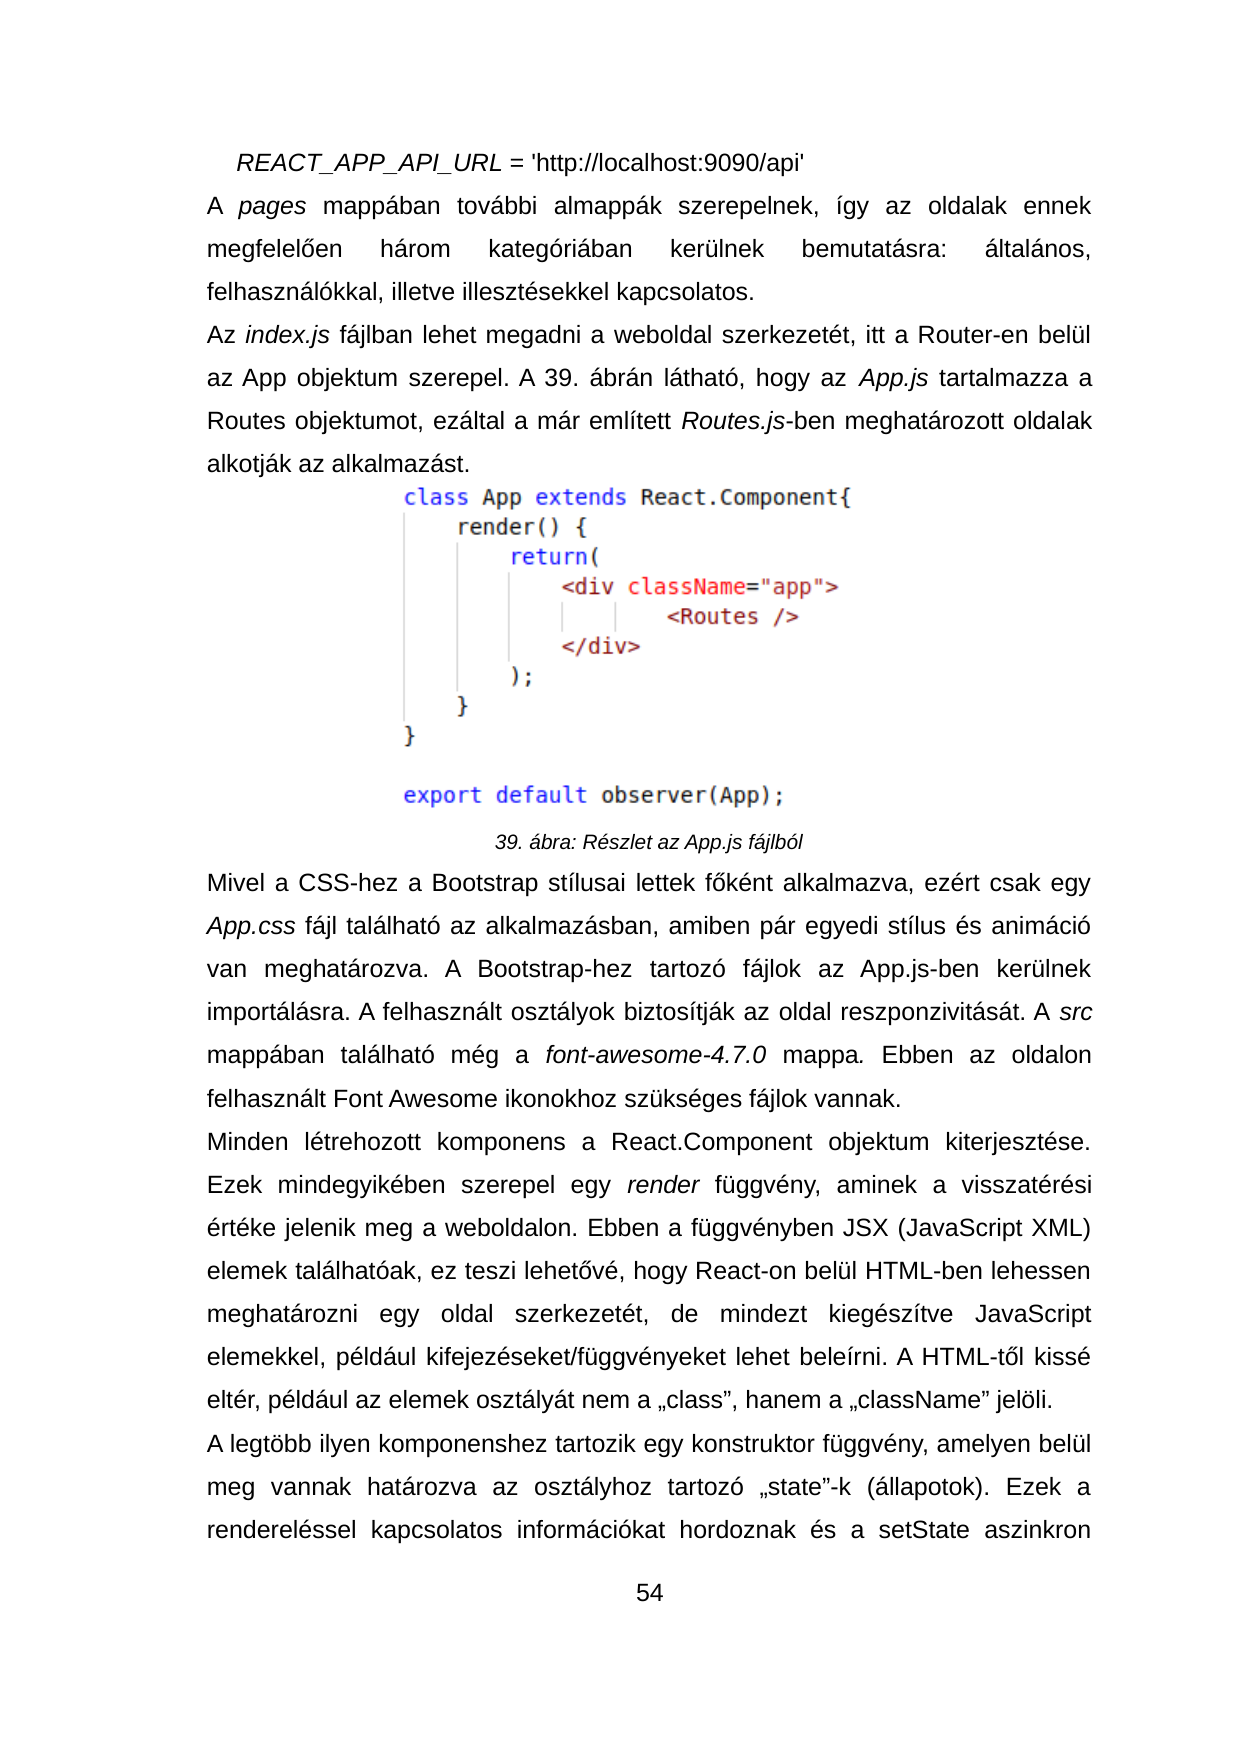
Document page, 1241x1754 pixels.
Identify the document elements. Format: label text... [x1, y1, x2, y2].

text A legtöbb ilyen komponenshez tartozik egy konstruktor függvény, amelyen belül meg vannak határozva az osztályhoz tartozó „state”-k (állapotok). Ezek a rendereléssel kapcsolatos információkat hordoznak és a setState aszinkron [207, 1429, 1093, 1544]
text A pages mappában további almappák szerepelnek, így az oldalak ennek megfelelően három kategóriában kerülnek bemutatásra: általános, felhasználókkal, illetve illesztésekkel kapcsolatos. [207, 191, 1093, 306]
picture [391, 480, 909, 814]
text REACT_APP_API_URL = 'http://localhost:9090/api' [236, 148, 1093, 176]
text Minden létrehozott komponens a React.Component objektum kiterjesztése. Ezek mindegyikében szerepel egy render függvény, aminek a visszatérési értéke jelenik meg a weboldalon. Ebben a függvényben JSX (JavaScript XML) elemek találhatóak, ez teszi lehetővé, hogy React-on belül HTML-ben lehessen meghatározni egy oldal szerkezetét, de mindezt kiegészítve JavaScript elemekkel, például kifejezéseket/függvényeket lehet beleírni. A HTML-től kissé eltér, például az elemek osztályát nem a „class”, hanem a „className” jelöli. [207, 1127, 1093, 1414]
text Mivel a CSS-hez a Bootstrap stílusai lettek főként alkalmazva, ezért csak egy App.css fájl található az alkalmazásban, amiben pár egyedi stílus és animáció van meghatározva. A Bootstrap-hez tartozó fájlok az App.js-ben kerülnek importálásra. A felhasznált osztályok biztosítják az oldal reszponzivitását. A src mappában található még a font-awesome-4.7.0 mappa. Ebben az oldalon felhasznált Font Awesome ikonokhoz szükséges fájlok vannak. [207, 814, 1093, 1112]
text 39. ábra: Részlet az App.js fájlból [391, 814, 908, 854]
text Az index.js fájlban lehet megadni a weboldal szerkezetét, itt a Router-en belül az App objektum szerepel. A 39. ábrán látható, hogy az App.js tartalmazza a Routes objektumot, ezáltal a már említett Routes.js-ben meghatározott oldalak alkotják az alkalmazást. [207, 320, 1093, 478]
